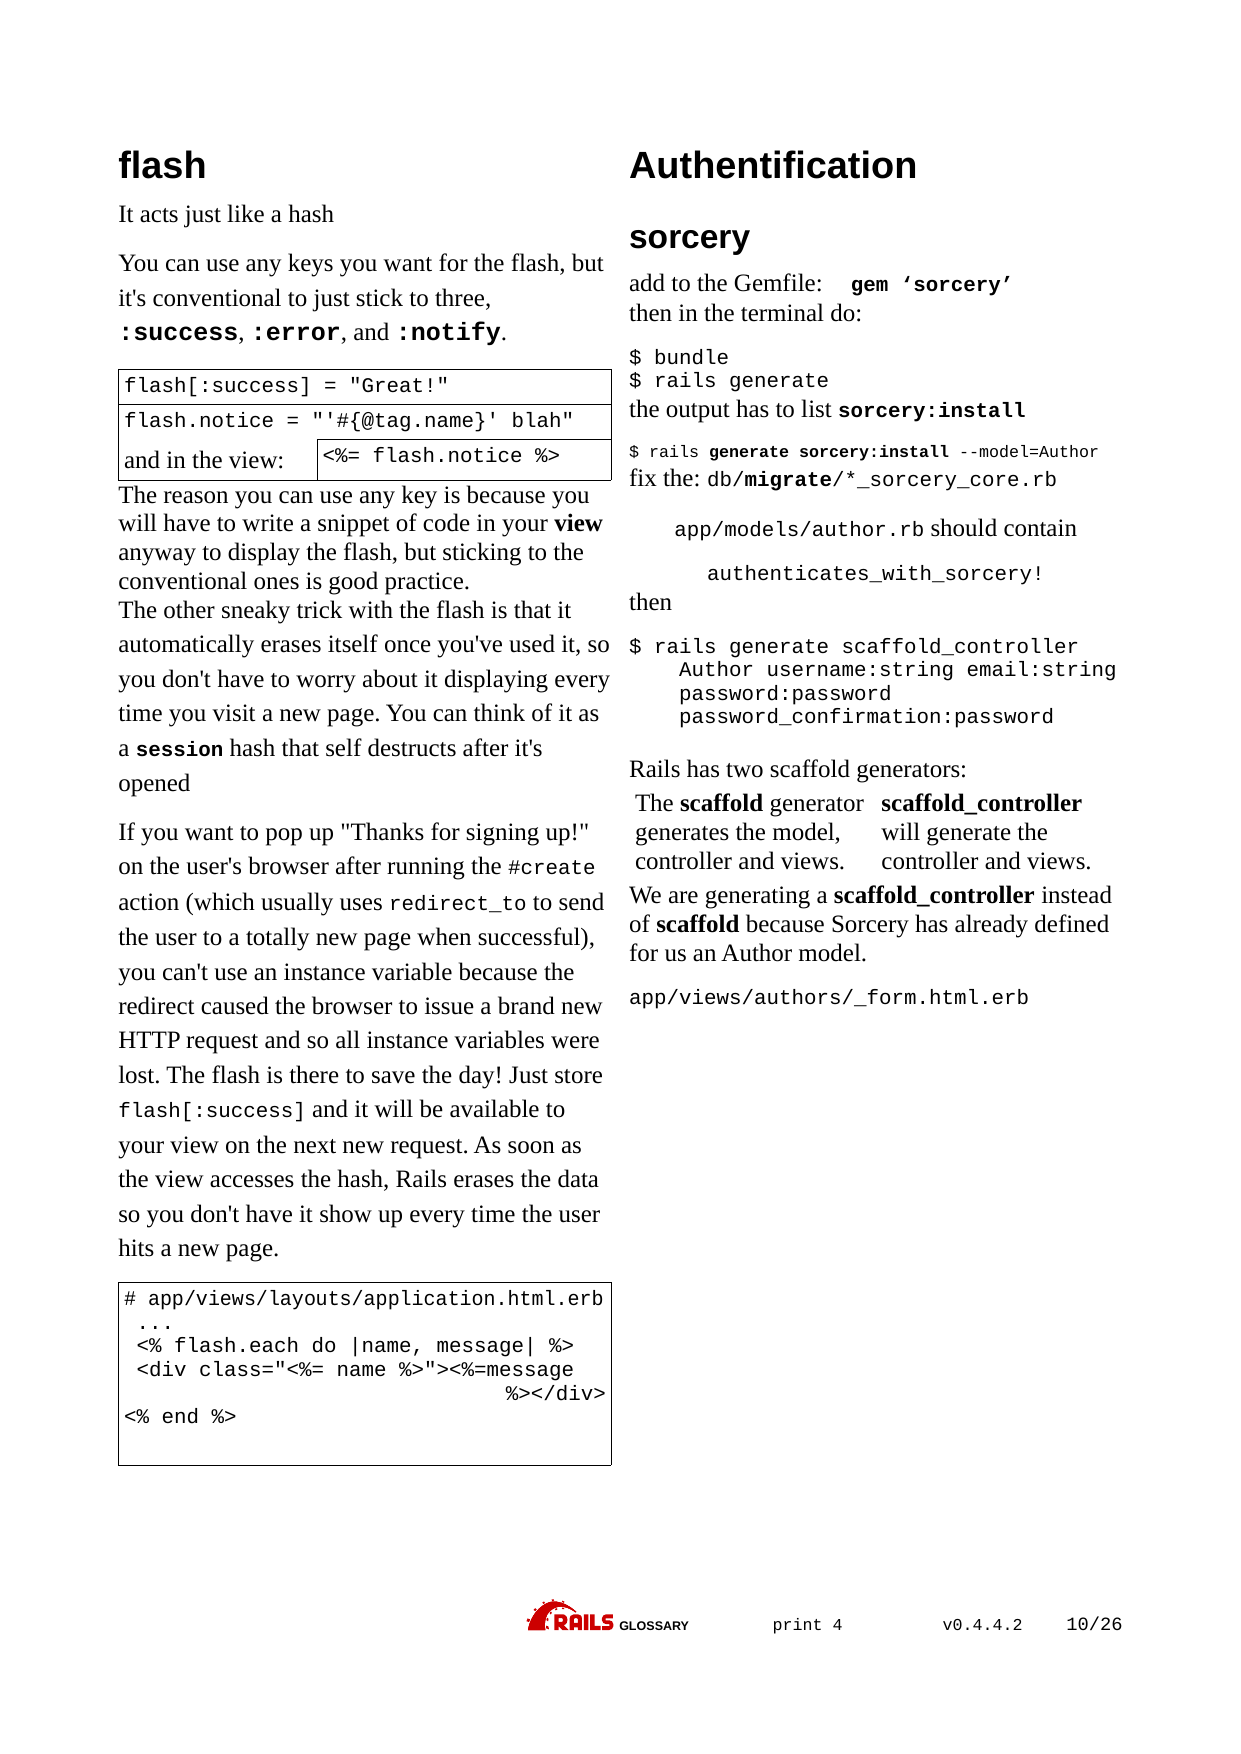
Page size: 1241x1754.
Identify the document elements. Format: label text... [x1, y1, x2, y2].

text $ rails generate [629, 370, 1122, 394]
text The other sneaky trick with the flash is that it automatically erases itself once you've used it, so you don't have to worry about it displaying every time you visit a new page. You can think of it as a session hash that self destructs after it's opened [118, 595, 611, 797]
text password:password [629, 683, 1122, 707]
text for us an Author model. [629, 938, 1122, 967]
table_header scaffold_controller will generate the controller and views. [875, 783, 1122, 880]
text fix the: db/migrate/*_sorcery_core.rb [629, 463, 1122, 492]
table_cell flash.notice = "'#{@tag.name}' blah" [119, 405, 611, 439]
text $ rails generate sorcery:install --model=Author [629, 444, 1122, 463]
table_header # app/views/layouts/application.html.erb ... <% flash.each do |name, message| %> <div class="<%= name %>"><%=message %></div> <% end %> [119, 1283, 611, 1465]
text the output has to list sorcery:install [629, 394, 1122, 424]
text app/views/authors/_form.html.erb [629, 987, 1122, 1011]
text then [629, 587, 1122, 615]
text password_confirmation:password [629, 707, 1122, 730]
text app/models/author.rb should contain [629, 513, 1122, 542]
text add to the Gemfile: gem ‘sorcery’ [629, 268, 1122, 298]
table_cell <%= flash.notice %> [318, 440, 611, 479]
text If you want to pop up "Thanks for signing up!" on the user's browser after running the #create action (which usually uses redirect_to to send the user to a totally new page when successful), you can't use an instance variable because the redirect caused the browser to issue a brand new HTTP request and so all instance variables were lost. The flash is there to save the day! Just store flash[:success] and it will be available to your view on the next new request. As soon as the view accesses the hash, Rails erases the data so you don't have it show up every time the user hits a new page. [118, 817, 611, 1262]
subtitle flash [118, 143, 611, 187]
text then in the terminal do: [629, 298, 1122, 326]
subtitle sorcery [629, 217, 1122, 256]
table_header The scaffold generator generates the model, controller and views. [629, 783, 875, 880]
table_header flash[:success] = "Great!" [119, 370, 611, 404]
text You can use any keys you want for the flash, but it's conventional to just stick to three, :success, :error, and :notify. [118, 248, 611, 348]
text It acts just like a hash [118, 199, 611, 228]
text We are generating a scaffold_controller instead of scaffold because Sorcery has already defined [629, 880, 1122, 938]
text The reason you can use any key is because you will have to write a snippet of code in your view anyway to display the flash, but sticking to the conventional ones is good practice. [118, 481, 611, 595]
text $ rails generate scaffold_controller [629, 636, 1122, 659]
table_cell and in the view: [119, 439, 317, 479]
text authenticates_with_sorcery! [629, 563, 1122, 587]
text $ bundle [629, 347, 1122, 370]
text Rails has two scaffold generators: [629, 754, 1122, 783]
subtitle Authentification [629, 143, 1122, 187]
text Author username:string email:string [629, 659, 1122, 683]
